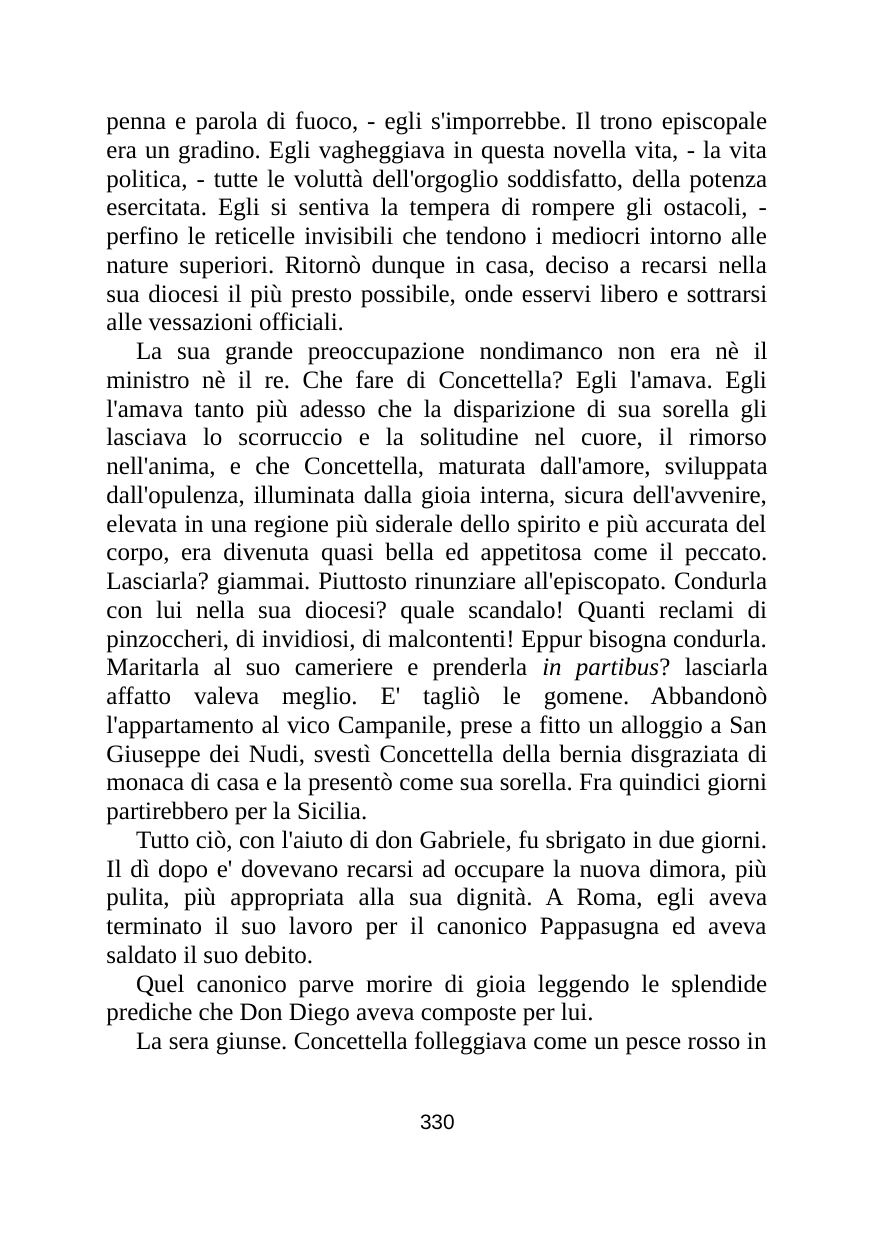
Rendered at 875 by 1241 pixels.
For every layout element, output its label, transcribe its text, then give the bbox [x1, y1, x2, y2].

text Quel canonico parve morire di gioia leggendo le splendide prediche che Don Diego aveva composte per lui. [106, 969, 768, 1026]
text La sera giunse. Concettella folleggiava come un pesce rosso in [106, 1026, 768, 1055]
text penna e parola di fuoco, - egli s'imporrebbe. Il trono episcopale era un gradino. Egli vagheggiava in questa novella vita, - la vita politica, - tutte le voluttà dell'orgoglio soddisfatto, della potenza esercitata. Egli si sentiva la tempera di rompere gli ostacoli, - perfino le reticelle invisibili che tendono i mediocri intorno alle nature superiori. Ritornò dunque in casa, deciso a recarsi nella sua diocesi il più presto possibile, onde esservi libero e sottrarsi alle vessazioni officiali. [106, 106, 768, 336]
text La sua grande preoccupazione nondimanco non era nè il ministro nè il re. Che fare di Concettella? Egli l'amava. Egli l'amava tanto più adesso che la disparizione di sua sorella gli lasciava lo scorruccio e la solitudine nel cuore, il rimorso nell'anima, e che Concettella, maturata dall'amore, sviluppata dall'opulenza, illuminata dalla gioia interna, sicura dell'avvenire, elevata in una regione più siderale dello spirito e più accurata del corpo, era divenuta quasi bella ed appetitosa come il peccato. Lasciarla? giammai. Piuttosto rinunziare all'episcopato. Condurla con lui nella sua diocesi? quale scandalo! Quanti reclami di pinzoccheri, di invidiosi, di malcontenti! Eppur bisogna condurla. Maritarla al suo cameriere e prenderla in partibus? lasciarla affatto valeva meglio. E' tagliò le gomene. Abbandonò l'appartamento al vico Campanile, prese a fitto un alloggio a San Giuseppe dei Nudi, svestì Concettella della bernia disgraziata di monaca di casa e la presentò come sua sorella. Fra quindici giorni partirebbero per la Sicilia. [106, 336, 768, 825]
text Tutto ciò, con l'aiuto di don Gabriele, fu sbrigato in due giorni. Il dì dopo e' dovevano recarsi ad occupare la nuova dimora, più pulita, più appropriata alla sua dignità. A Roma, egli aveva terminato il suo lavoro per il canonico Pappasugna ed aveva saldato il suo debito. [106, 825, 768, 969]
